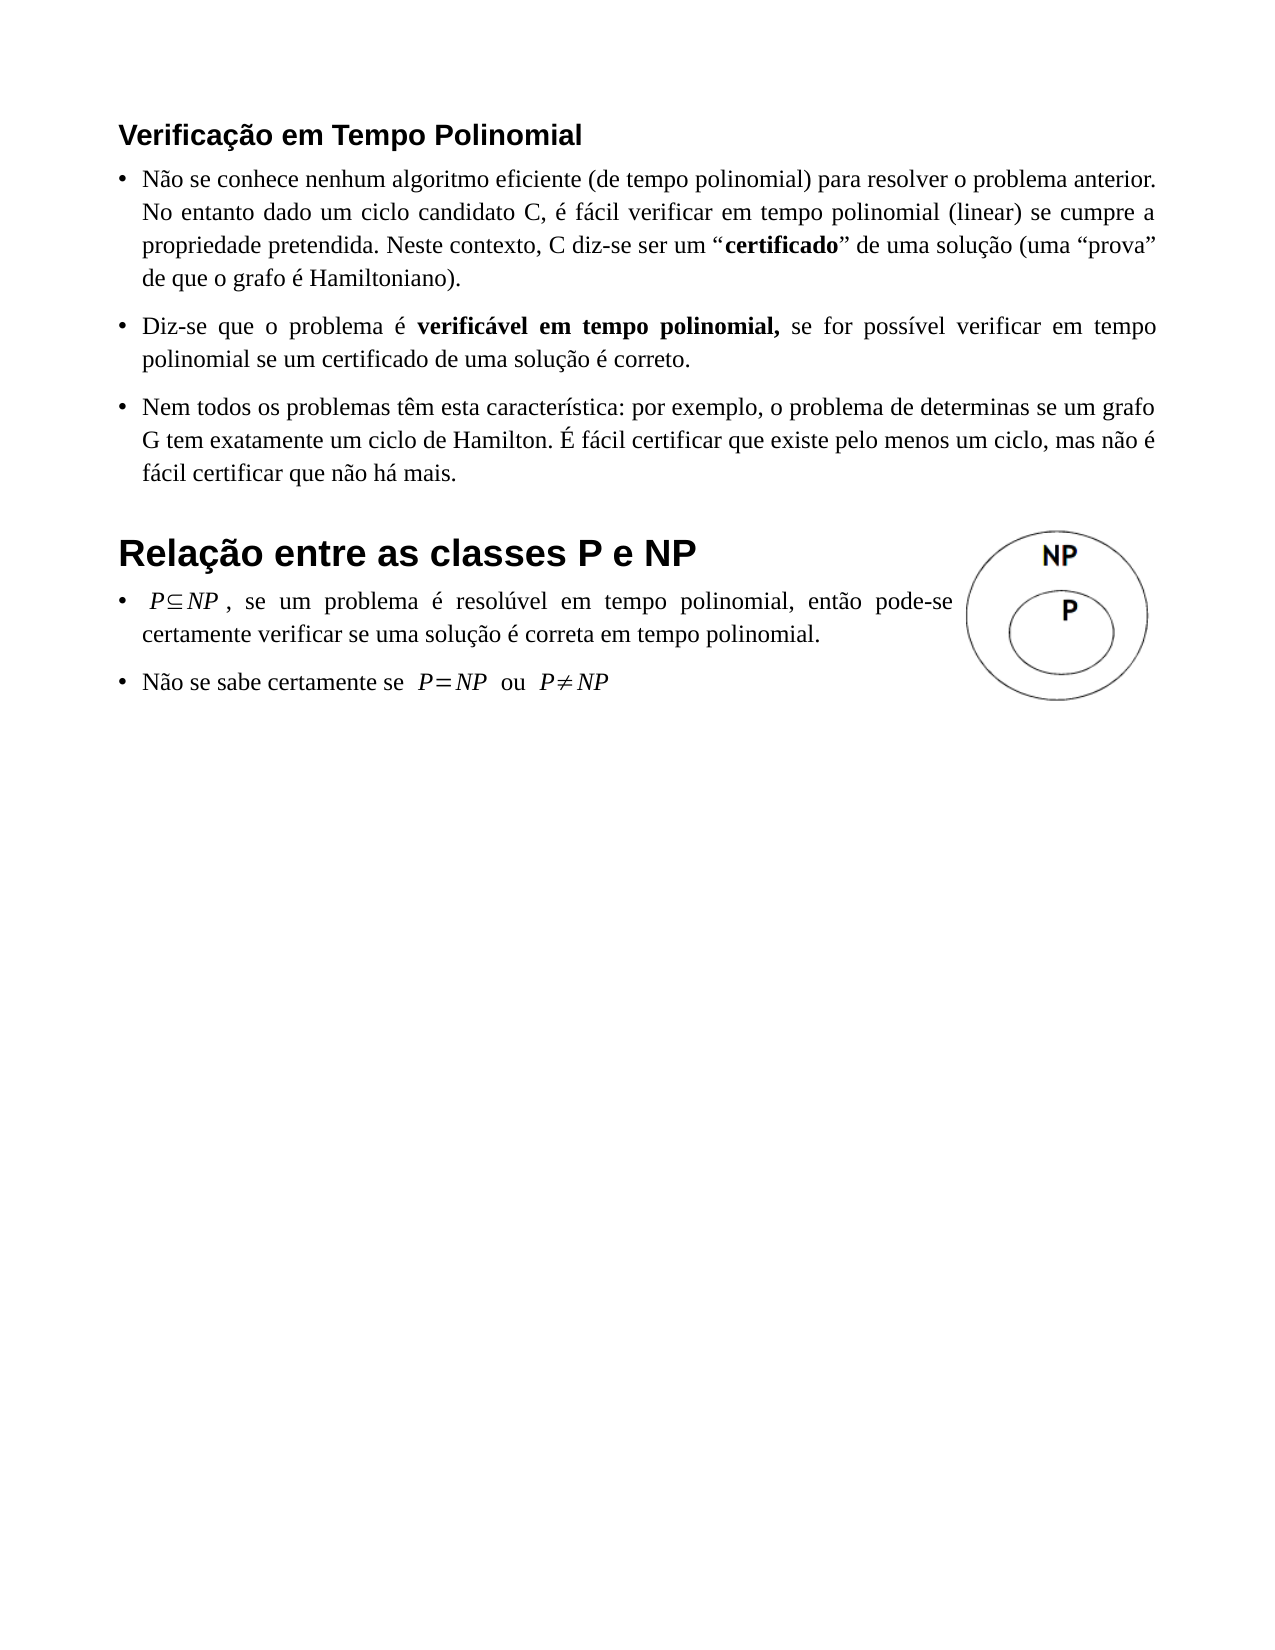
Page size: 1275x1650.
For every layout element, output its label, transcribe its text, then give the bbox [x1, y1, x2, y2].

subtitle Verificação em Tempo Polinomial [118, 118, 1157, 152]
list Não se sabe certamente se ou [118, 667, 965, 696]
list Diz-se que o problema é verificável em tempo polinomial, se for possível verificar em tempo polinomial se um certificado de uma solução é correto. [118, 311, 1157, 373]
subtitle Relação entre as classes P e NP [118, 530, 965, 574]
picture [965, 522, 1154, 702]
list Não se conhece nenhum algoritmo eficiente (de tempo polinomial) para resolver o problema anterior. No entanto dado um ciclo candidato C, é fácil verificar em tempo polinomial (linear) se cumpre a propriedade pretendida. Neste contexto, C diz-se ser um “certificado” de uma solução (uma “prova” de que o grafo é Hamiltoniano). [118, 164, 1157, 292]
list , se um problema é resolúvel em tempo polinomial, então pode-se certamente verificar se uma solução é correta em tempo polinomial. [118, 586, 965, 648]
list Nem todos os problemas têm esta característica: por exemplo, o problema de determinas se um grafo G tem exatamente um ciclo de Hamilton. É fácil certificar que existe pelo menos um ciclo, mas não é fácil certificar que não há mais. [118, 392, 1157, 486]
